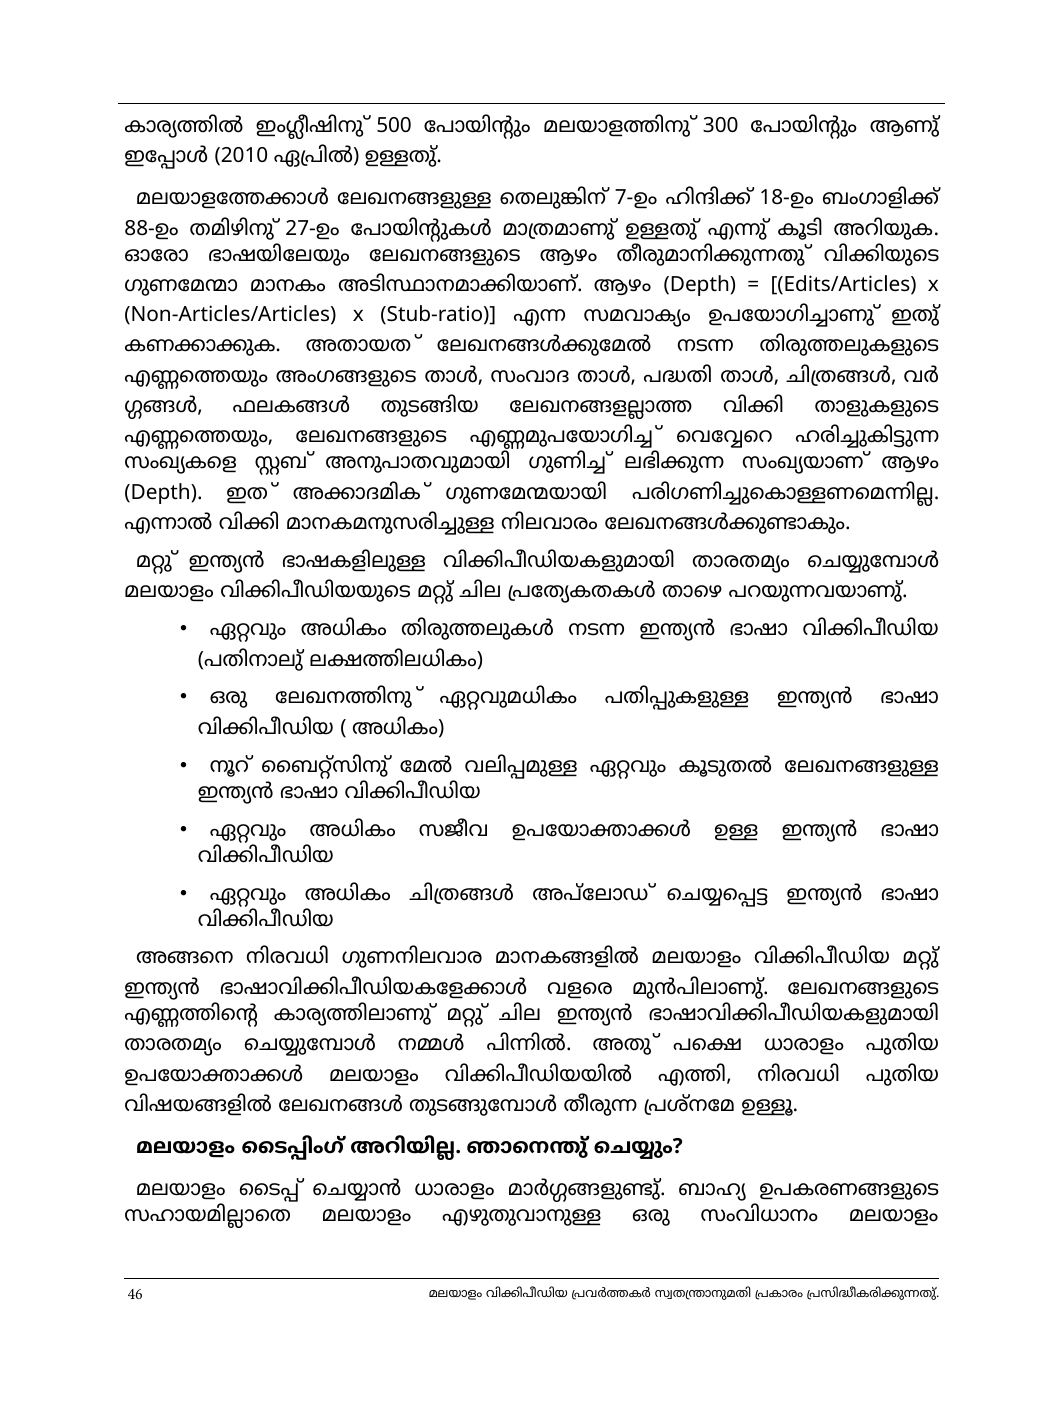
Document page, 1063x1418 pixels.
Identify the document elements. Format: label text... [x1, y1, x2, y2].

text മലയാളം ടൈപ്പ് ചെയ്യാന്‍ ധാരാളം മാര്‍ഗ്ഗങ്ങളുണ്ടു്. ബാഹ്യ ഉപകരണങ്ങളുടെ സഹായമില്ലാതെ മലയാളം എഴുതുവാനുള്ള ഒരു സംവിധാനം മലയാളം [124, 1173, 939, 1230]
list ഏറ്റവും അധികം ചിത്രങ്ങള്‍ അപ്‌ലോഡ് ചെയ്യപ്പെട്ട ഇന്ത്യന്‍ ഭാഷാ വിക്കിപീഡിയ [168, 882, 939, 934]
text മലയാളത്തേക്കാള്‍ ലേഖനങ്ങളുള്ള തെലുങ്കിന്‌ 7-ഉം ഹിന്ദിക്ക്‌ 18-ഉം ബംഗാളിക്ക്‌ 88-ഉം തമിഴിനു് 27-ഉം പോയിന്റുകള്‍ മാത്രമാണു് ഉള്ളതു് എന്നു് കൂടി അറിയുക. ഓരോ ഭാഷയിലേയും ലേഖനങ്ങളുടെ ആഴം തീരുമാനിക്കുന്നതു്‌ വിക്കിയുടെ ഗുണമേന്മാ മാനകം അടിസ്ഥാനമാക്കിയാണ്‌. ആഴം (Depth) = [(Edits/Articles) x (Non-Articles/Articles) x (Stub-ratio)] എന്ന സമവാക്യം ഉപയോഗിച്ചാണു് ഇതു് കണക്കാക്കുക. അതായത്‌ ലേഖനങ്ങള്‍ക്കുമേല്‍ നടന്ന തിരുത്തലുകളുടെ എണ്ണത്തെയും അംഗങ്ങളുടെ താള്‍, സംവാദ താള്‍, പദ്ധതി താള്‍, ചിത്രങ്ങള്‍, വര്‍ഗ്ഗങ്ങള്‍, ഫലകങ്ങള്‍ തുടങ്ങിയ ലേഖനങ്ങളല്ലാത്ത വിക്കി താളുകളുടെ എണ്ണത്തെയും, ലേഖനങ്ങളുടെ എണ്ണമുപയോഗിച്ച്‌ വെവ്വേറെ ഹരിച്ചുകിട്ടുന്ന സംഖ്യകളെ സ്റ്റബ്‌ അനുപാതവുമായി ഗുണിച്ച്‌ ലഭിക്കുന്ന സംഖ്യയാണ്‌ ആഴം (Depth). ഇത്‌ അക്കാദമിക് ഗുണമേന്മയായി പരിഗണിച്ചുകൊള്ളണമെന്നില്ല. എന്നാല്‍ വിക്കി മാനകമനുസരിച്ചുള്ള നിലവാരം ലേഖനങ്ങള്‍ക്കുണ്ടാകും. [124, 182, 939, 537]
list നൂറ്‌ ബൈറ്റ്സിനു് മേല്‍ വലിപ്പമുള്ള ഏറ്റവും കൂടുതല്‍ ലേഖനങ്ങളുള്ള ഇന്ത്യന്‍ ഭാഷാ വിക്കിപീഡിയ [168, 754, 939, 806]
text മറ്റു് ഇന്ത്യന്‍ ഭാഷകളിലുള്ള വിക്കിപീഡിയകളുമായി താരതമ്യം ചെയ്യുമ്പോള്‍ മലയാളം വിക്കിപീഡിയയുടെ മറ്റു് ചില പ്രത്യേകതകള്‍ താഴെ പറയുന്നവയാണു്. [124, 549, 939, 606]
subtitle മലയാളം ടൈപ്പിംഗ് അറിയില്ല. ഞാനെന്തു് ചെയ്യും? [124, 1131, 939, 1161]
list ഒരു ലേഖനത്തിനു് ഏറ്റവുമധികം പതിപ്പുകളുള്ള ഇന്ത്യന്‍ ഭാഷാ വിക്കിപീഡിയ ( അധികം) [168, 686, 939, 742]
text അങ്ങനെ നിരവധി ഗുണനിലവാര മാനകങ്ങളില്‍ മലയാളം വിക്കിപീഡിയ മറ്റു് ഇന്ത്യന്‍ ഭാഷാവിക്കിപീഡിയകളേക്കാള്‍ വളരെ മുന്‍പിലാണു്. ലേഖനങ്ങളുടെ എണ്ണത്തിന്റെ കാര്യത്തിലാണു് മറ്റു് ചില ഇന്ത്യന്‍ ഭാഷാവിക്കിപീഡിയകളുമായി താരതമ്യം ചെയ്യുമ്പോള്‍ നമ്മള്‍ പിന്നില്‍. അതു് പക്ഷെ ധാരാളം പുതിയ ഉപയോക്താക്കള്‍ മലയാളം വിക്കിപീഡിയയില്‍ എത്തി, നിരവധി പുതിയ വിഷയങ്ങളില്‍ ലേഖനങ്ങള്‍ തുടങ്ങുമ്പോള്‍ തീരുന്ന പ്രശ്നമേ ഉള്ളൂ. [124, 946, 939, 1119]
list ഏറ്റവും അധികം തിരുത്തലുകള്‍ നടന്ന ഇന്ത്യന്‍ ഭാഷാ വിക്കിപീഡിയ (പതിനാലു് ലക്ഷത്തിലധികം) [168, 618, 939, 674]
text കാര്യത്തില്‍ ഇംഗ്ലീഷിനു് 500 പോയിന്റും മലയാളത്തിനു് 300 പോയിന്റും ആണു് ഇപ്പോള്‍ (2010 ഏപ്രില്‍) ഉള്ളതു്. [124, 110, 939, 170]
list ഏറ്റവും അധികം സജീവ ഉപയോക്താക്കള്‍ ഉള്ള ഇന്ത്യന്‍ ഭാഷാ വിക്കിപീഡിയ [168, 818, 939, 870]
